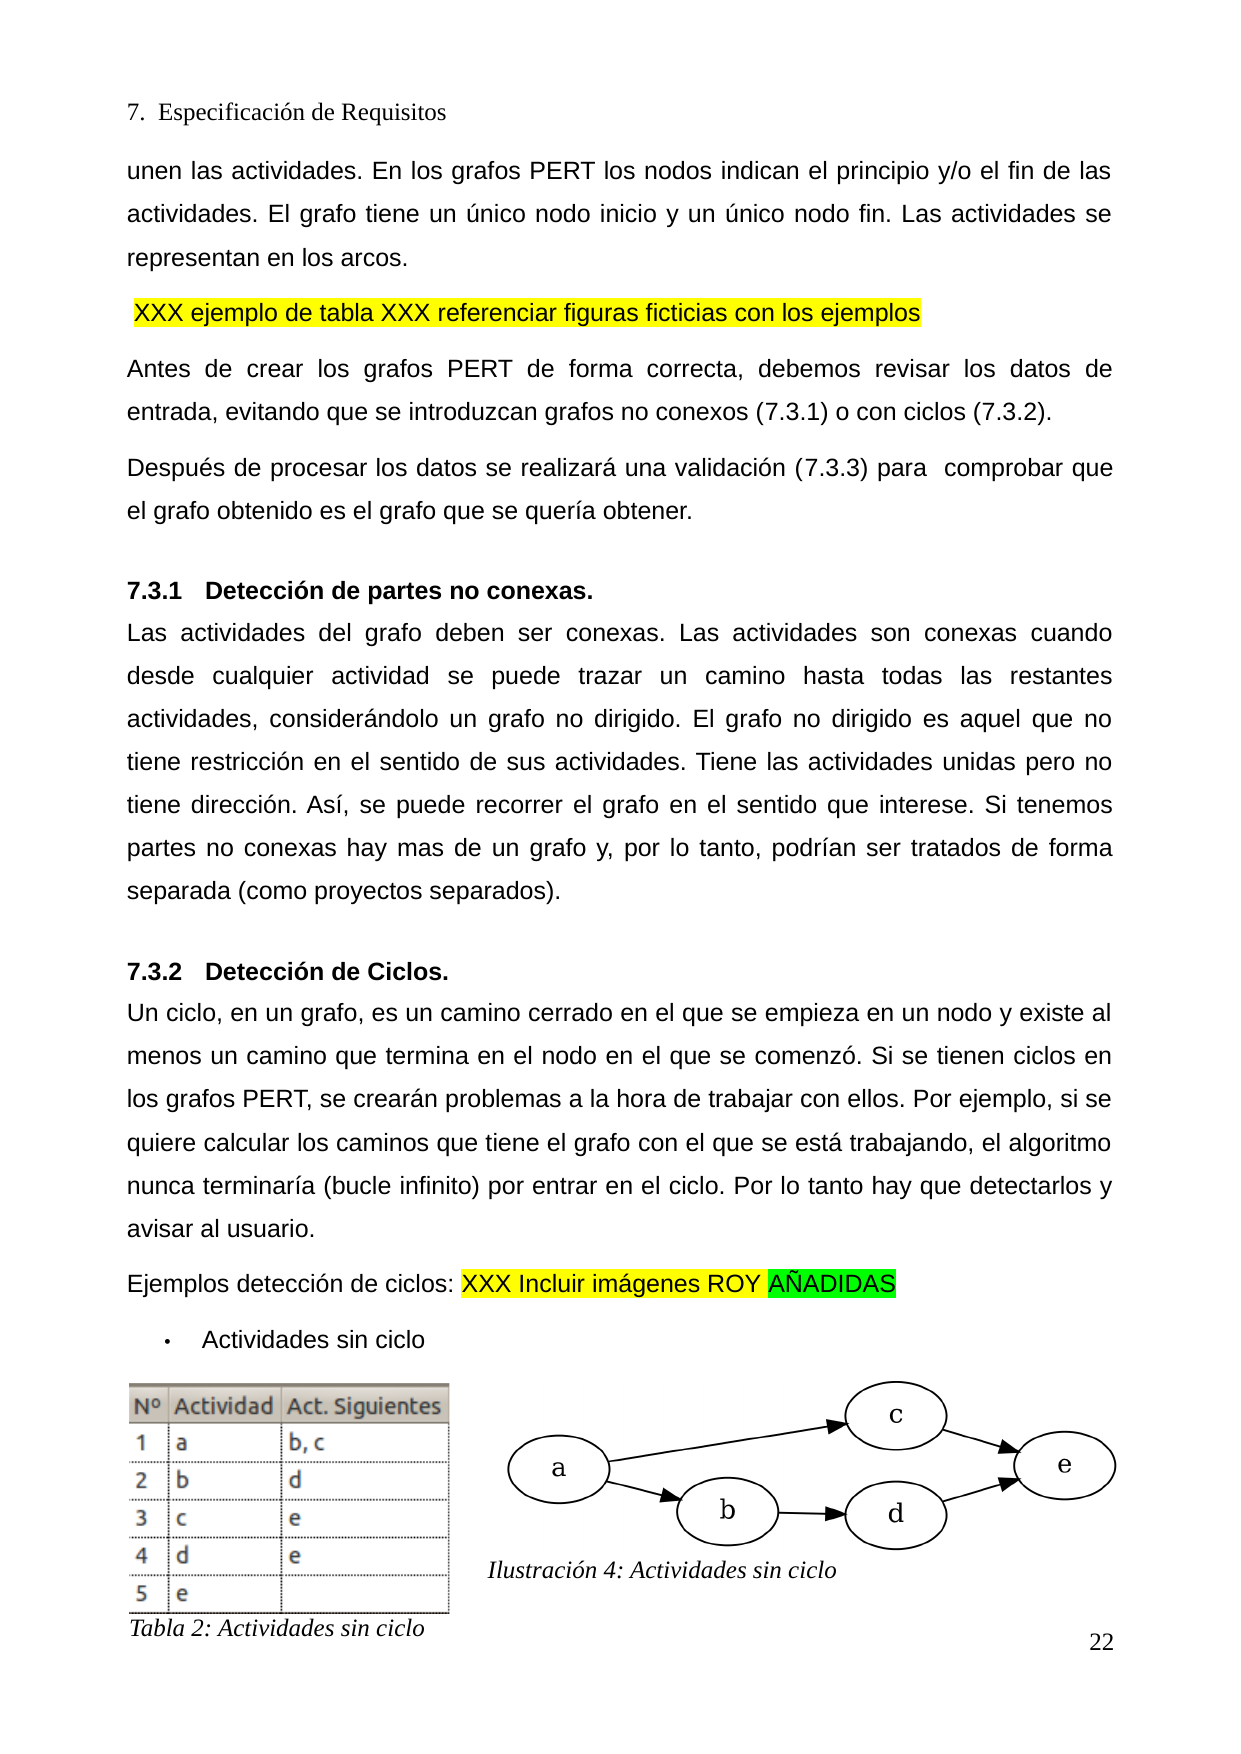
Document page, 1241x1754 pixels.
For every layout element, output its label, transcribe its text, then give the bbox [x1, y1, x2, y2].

text Ilustración 4: Actividades sin ciclo [487, 1555, 1139, 1584]
text Ejemplos detección de ciclos: XXX Incluir imágenes ROY AÑADIDAS [127, 1269, 1114, 1298]
subtitle Detección de Ciclos. [127, 957, 1114, 986]
subtitle Detección de partes no conexas. [127, 576, 1114, 605]
text Un ciclo, en un grafo, es un camino cerrado en el que se empieza en un nodo y existe al menos un camino que termina en el nodo en el que se comenzó. Si se tienen ciclos en los grafos PERT, se crearán problemas a la hora de trabajar con ellos. Por ejemplo, si se quiere calcular los caminos que tiene el grafo con el que se está trabajando, el algoritmo nunca terminaría (bucle infinito) por entrar en el ciclo. Por lo tanto hay que detectarlos y avisar al usuario. [127, 998, 1114, 1242]
list Actividades sin ciclo [164, 1325, 1114, 1354]
text Tabla 2: Actividades sin ciclo [129, 1614, 449, 1642]
picture [504, 1379, 1122, 1555]
text Antes de crear los grafos PERT de forma correcta, debemos revisar los datos de entrada, evitando que se introduzcan grafos no conexos (7.3.1) o con ciclos (7.3.2). [127, 354, 1114, 426]
text XXX ejemplo de tabla XXX referenciar figuras ficticias con los ejemplos [127, 298, 1114, 327]
picture [129, 1383, 450, 1614]
text Después de procesar los datos se realizará una validación (7.3.3) para comprobar que el grafo obtenido es el grafo que se quería obtener. [127, 452, 1114, 524]
text Las actividades del grafo deben ser conexas. Las actividades son conexas cuando desde cualquier actividad se puede trazar un camino hasta todas las restantes actividades, considerándolo un grafo no dirigido. El grafo no dirigido es aquel que no tiene restricción en el sentido de sus actividades. Tiene las actividades unidas pero no tiene dirección. Así, se puede recorrer el grafo en el sentido que interese. Si tenemos partes no conexas hay mas de un grafo y, por lo tanto, podrían ser tratados de forma separada (como proyectos separados). [127, 617, 1114, 905]
text unen las actividades. En los grafos PERT los nodos indican el principio y/o el fin de las actividades. El grafo tiene un único nodo inicio y un único nodo fin. Las actividades se representan en los arcos. [127, 156, 1114, 271]
